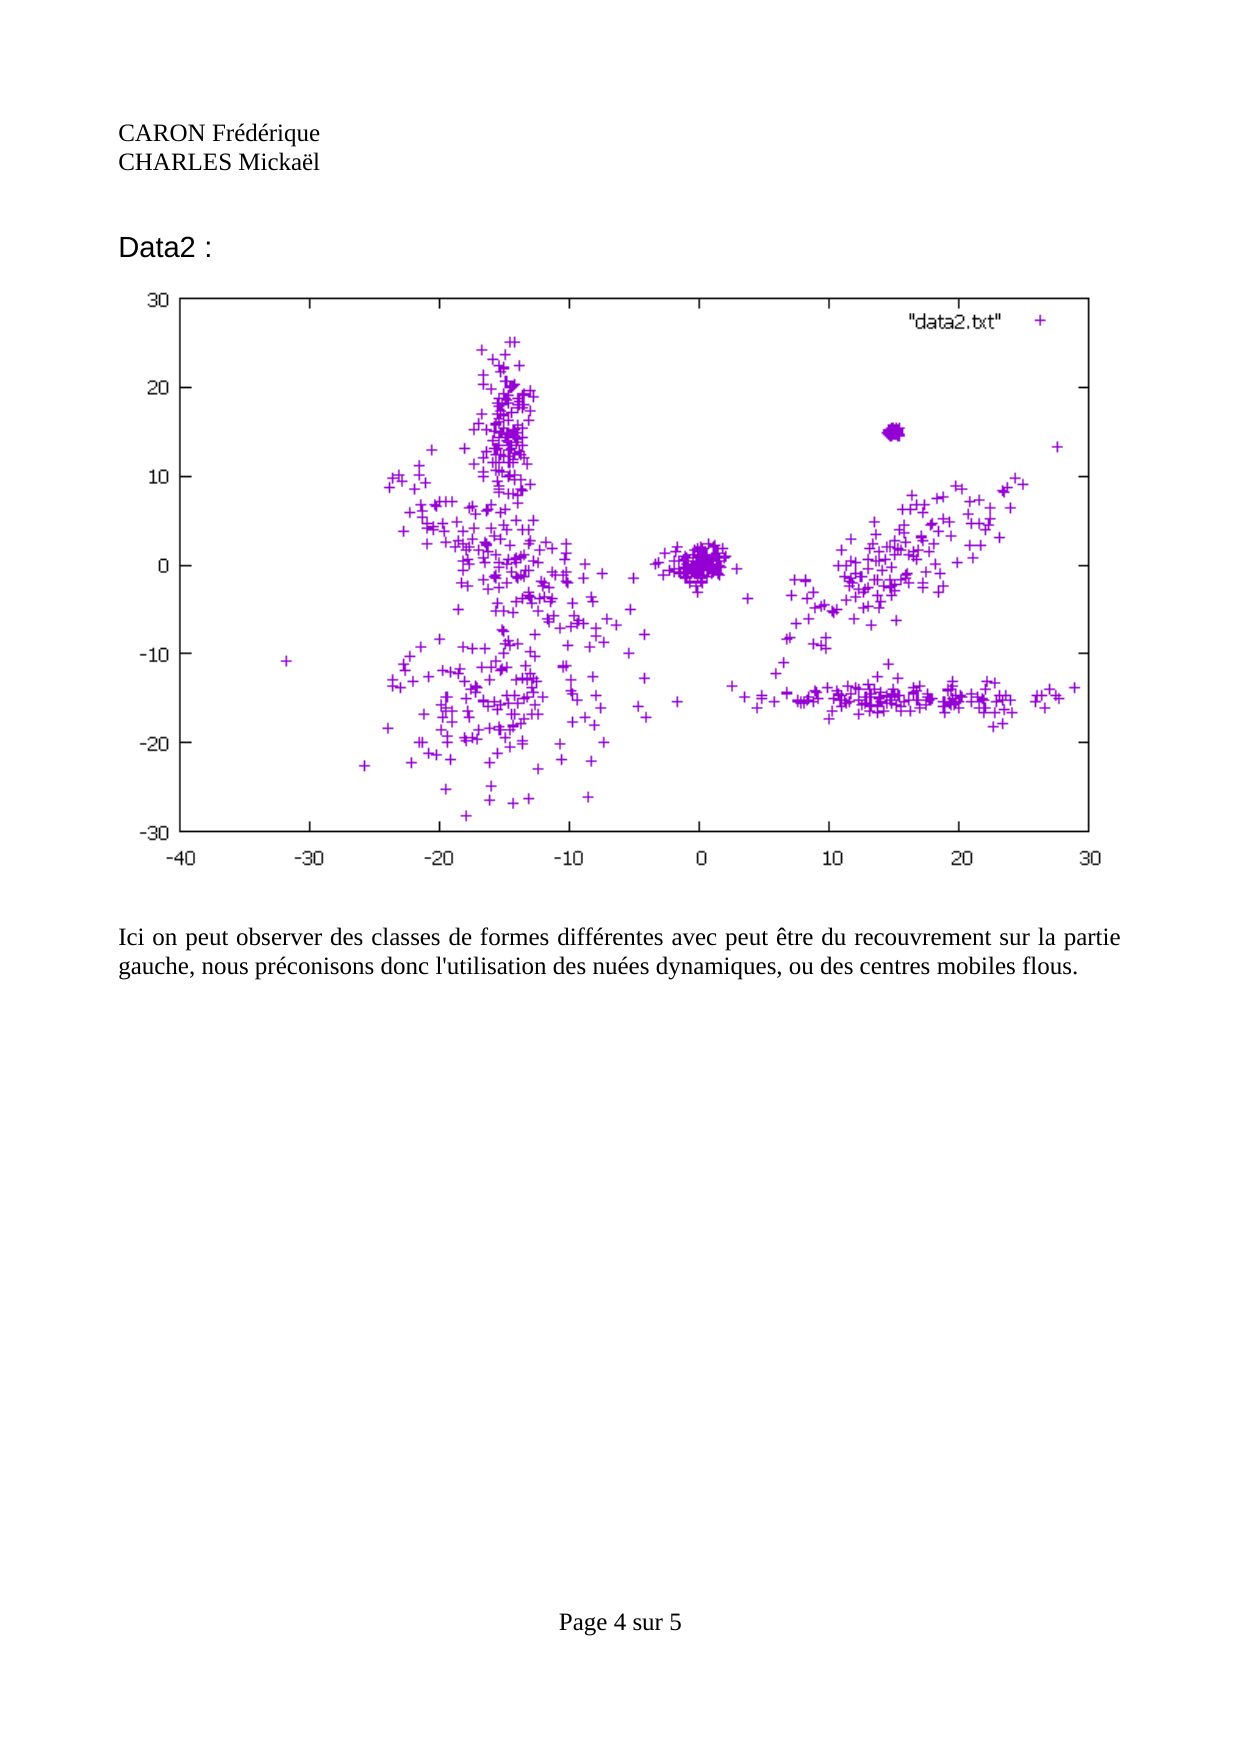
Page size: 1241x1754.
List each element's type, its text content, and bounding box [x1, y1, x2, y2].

text Ici on peut observer des classes de formes différentes avec peut être du recouvrement sur la partie gauche, nous préconisons donc l'utilisation des nuées dynamiques, ou des centres mobiles flous. [118, 922, 1122, 979]
picture [120, 276, 1121, 881]
subtitle Data2 : [118, 230, 1122, 264]
